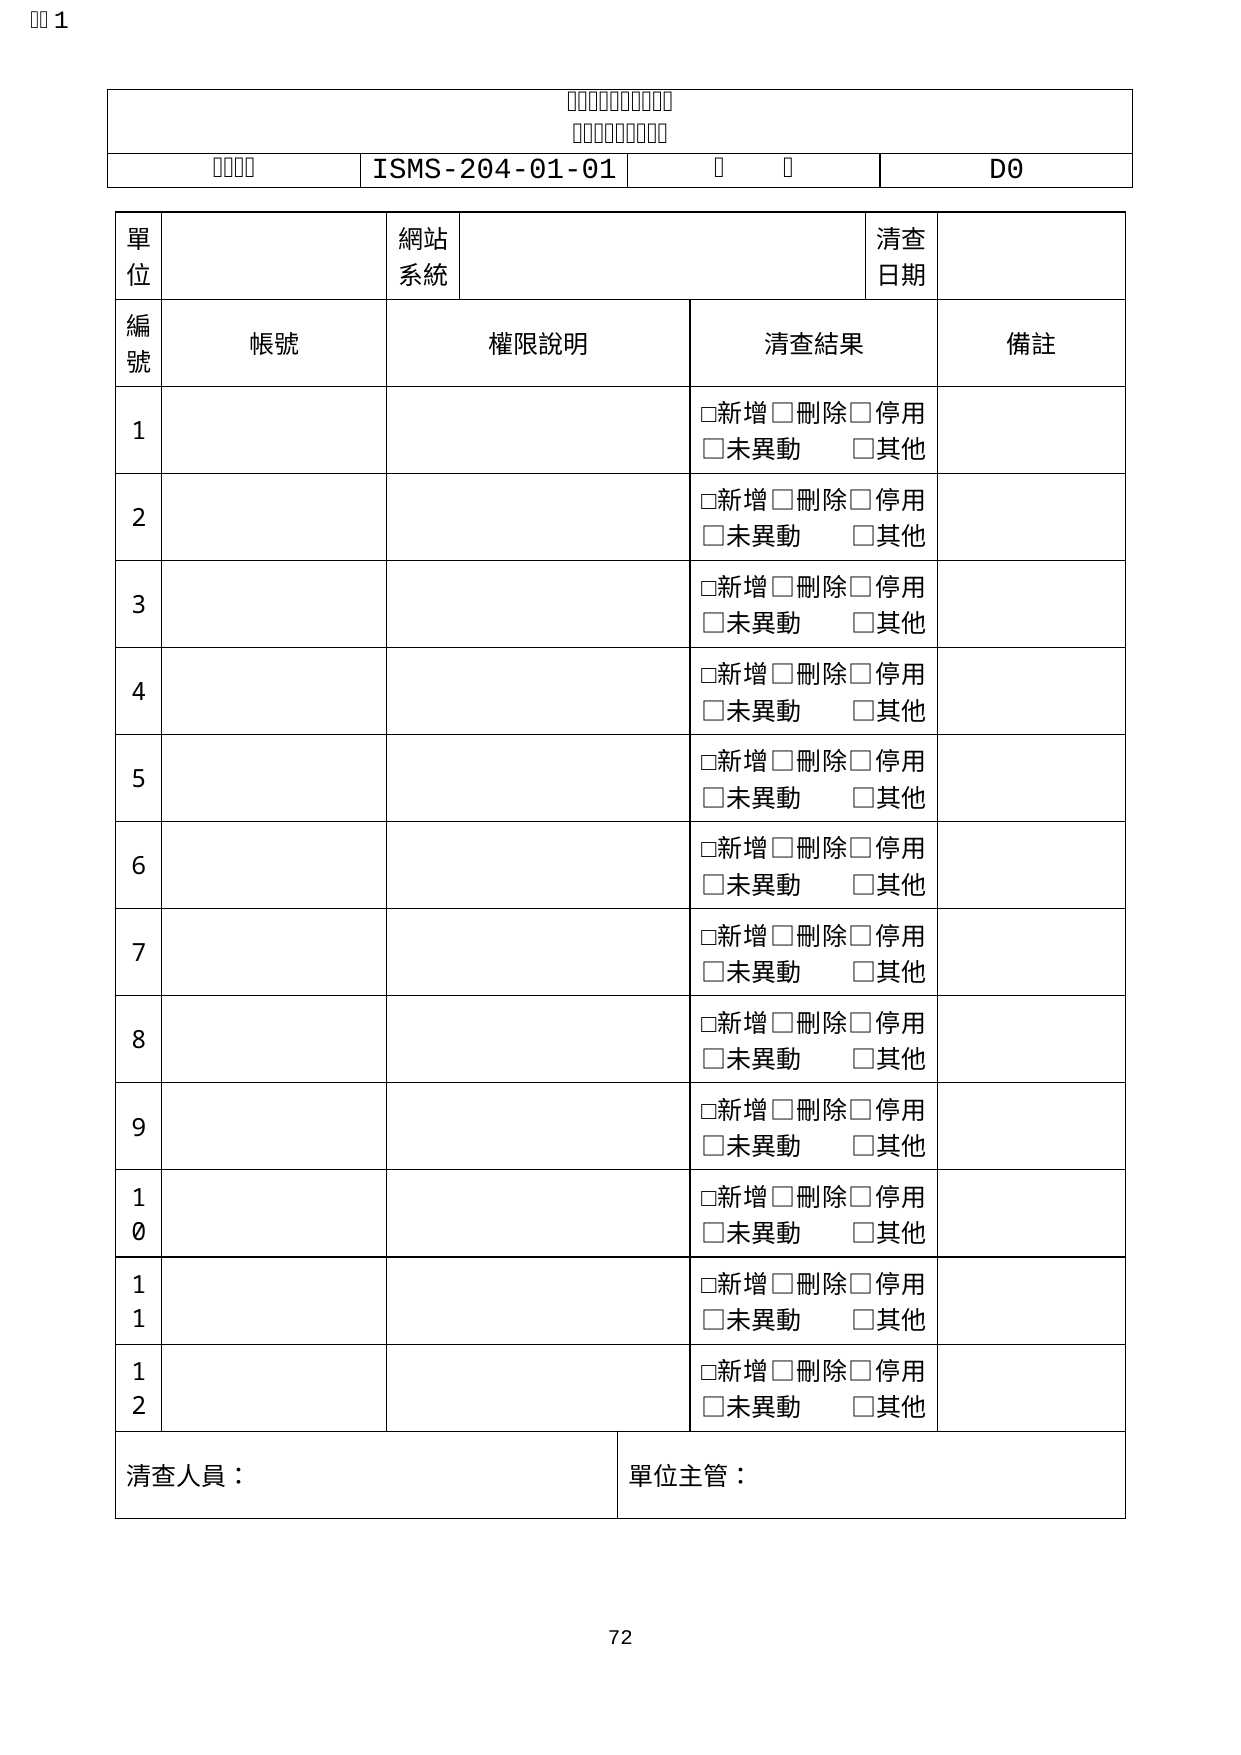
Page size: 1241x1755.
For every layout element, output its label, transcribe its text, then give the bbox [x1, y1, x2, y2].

table_cell [162, 996, 386, 1082]
table_cell [387, 1083, 689, 1169]
table_cell [162, 735, 386, 821]
table_cell 權限說明 [387, 300, 689, 386]
table_cell □新增□刪除□停用□未異動 □其他 [691, 1170, 937, 1256]
table_cell □新增□刪除□停用□未異動 □其他 [691, 1345, 937, 1431]
table_cell [938, 1345, 1125, 1431]
table_cell 清查結果 [691, 300, 937, 386]
table_cell 備註 [938, 300, 1125, 386]
table_cell 9 [116, 1083, 161, 1169]
table_cell [938, 822, 1125, 908]
table_cell [162, 1345, 386, 1431]
table_cell [162, 561, 386, 647]
table_cell [387, 1170, 689, 1256]
table_cell [162, 909, 386, 995]
table_cell [387, 1345, 689, 1431]
table_cell [162, 387, 386, 473]
table_cell □新增□刪除□停用□未異動 □其他 [691, 561, 937, 647]
table_cell [938, 996, 1125, 1082]
table_header 網站系統 [387, 213, 459, 298]
table_cell □新增□刪除□停用□未異動 □其他 [691, 387, 937, 473]
table_header [460, 213, 865, 298]
table_cell 3 [116, 561, 161, 647]
table_cell [938, 561, 1125, 647]
table_cell □新增□刪除□停用□未異動 □其他 [691, 648, 937, 734]
table_cell [387, 648, 689, 734]
table_cell [938, 735, 1125, 821]
table_cell [162, 1258, 386, 1343]
table_cell 編號 [116, 300, 161, 386]
table_cell [162, 822, 386, 908]
table_cell □新增□刪除□停用□未異動 □其他 [691, 1258, 937, 1343]
table_cell [938, 387, 1125, 473]
table_cell [387, 996, 689, 1082]
table_cell [938, 909, 1125, 995]
table_cell [938, 1258, 1125, 1343]
table_cell □新增□刪除□停用□未異動 □其他 [691, 822, 937, 908]
table_cell 8 [116, 996, 161, 1082]
table_cell 4 [116, 648, 161, 734]
table_cell 10 [116, 1170, 161, 1256]
table_header [938, 213, 1125, 298]
table_cell [162, 648, 386, 734]
table_cell [162, 1083, 386, 1169]
table_cell [387, 822, 689, 908]
table_cell [387, 909, 689, 995]
table_cell 單位主管： [618, 1432, 1125, 1518]
table_cell [938, 1170, 1125, 1256]
table_cell [162, 1170, 386, 1256]
table_cell [387, 735, 689, 821]
table_cell □新增□刪除□停用□未異動 □其他 [691, 735, 937, 821]
table_cell [938, 1083, 1125, 1169]
table_cell □新增□刪除□停用□未異動 □其他 [691, 1083, 937, 1169]
table_header 單位 [116, 213, 161, 298]
table_cell 7 [116, 909, 161, 995]
table_header 清查日期 [866, 213, 937, 298]
table_header [162, 213, 386, 298]
table_cell [938, 474, 1125, 560]
table_cell 帳號 [162, 300, 386, 386]
table_cell 5 [116, 735, 161, 821]
table_cell [387, 474, 689, 560]
table_cell 1 [116, 387, 161, 473]
table_cell [387, 1258, 689, 1343]
table_cell 12 [116, 1345, 161, 1431]
table_cell 11 [116, 1258, 161, 1343]
table_cell □新增□刪除□停用□未異動 □其他 [691, 474, 937, 560]
table_cell □新增□刪除□停用□未異動 □其他 [691, 996, 937, 1082]
table_cell 2 [116, 474, 161, 560]
table_cell [387, 387, 689, 473]
table_cell [162, 474, 386, 560]
table_cell [387, 561, 689, 647]
table_cell [938, 648, 1125, 734]
table_cell 清查人員： [116, 1432, 617, 1518]
table_cell □新增□刪除□停用□未異動 □其他 [691, 909, 937, 995]
text 附表1 [30, 7, 125, 36]
table_cell 6 [116, 822, 161, 908]
